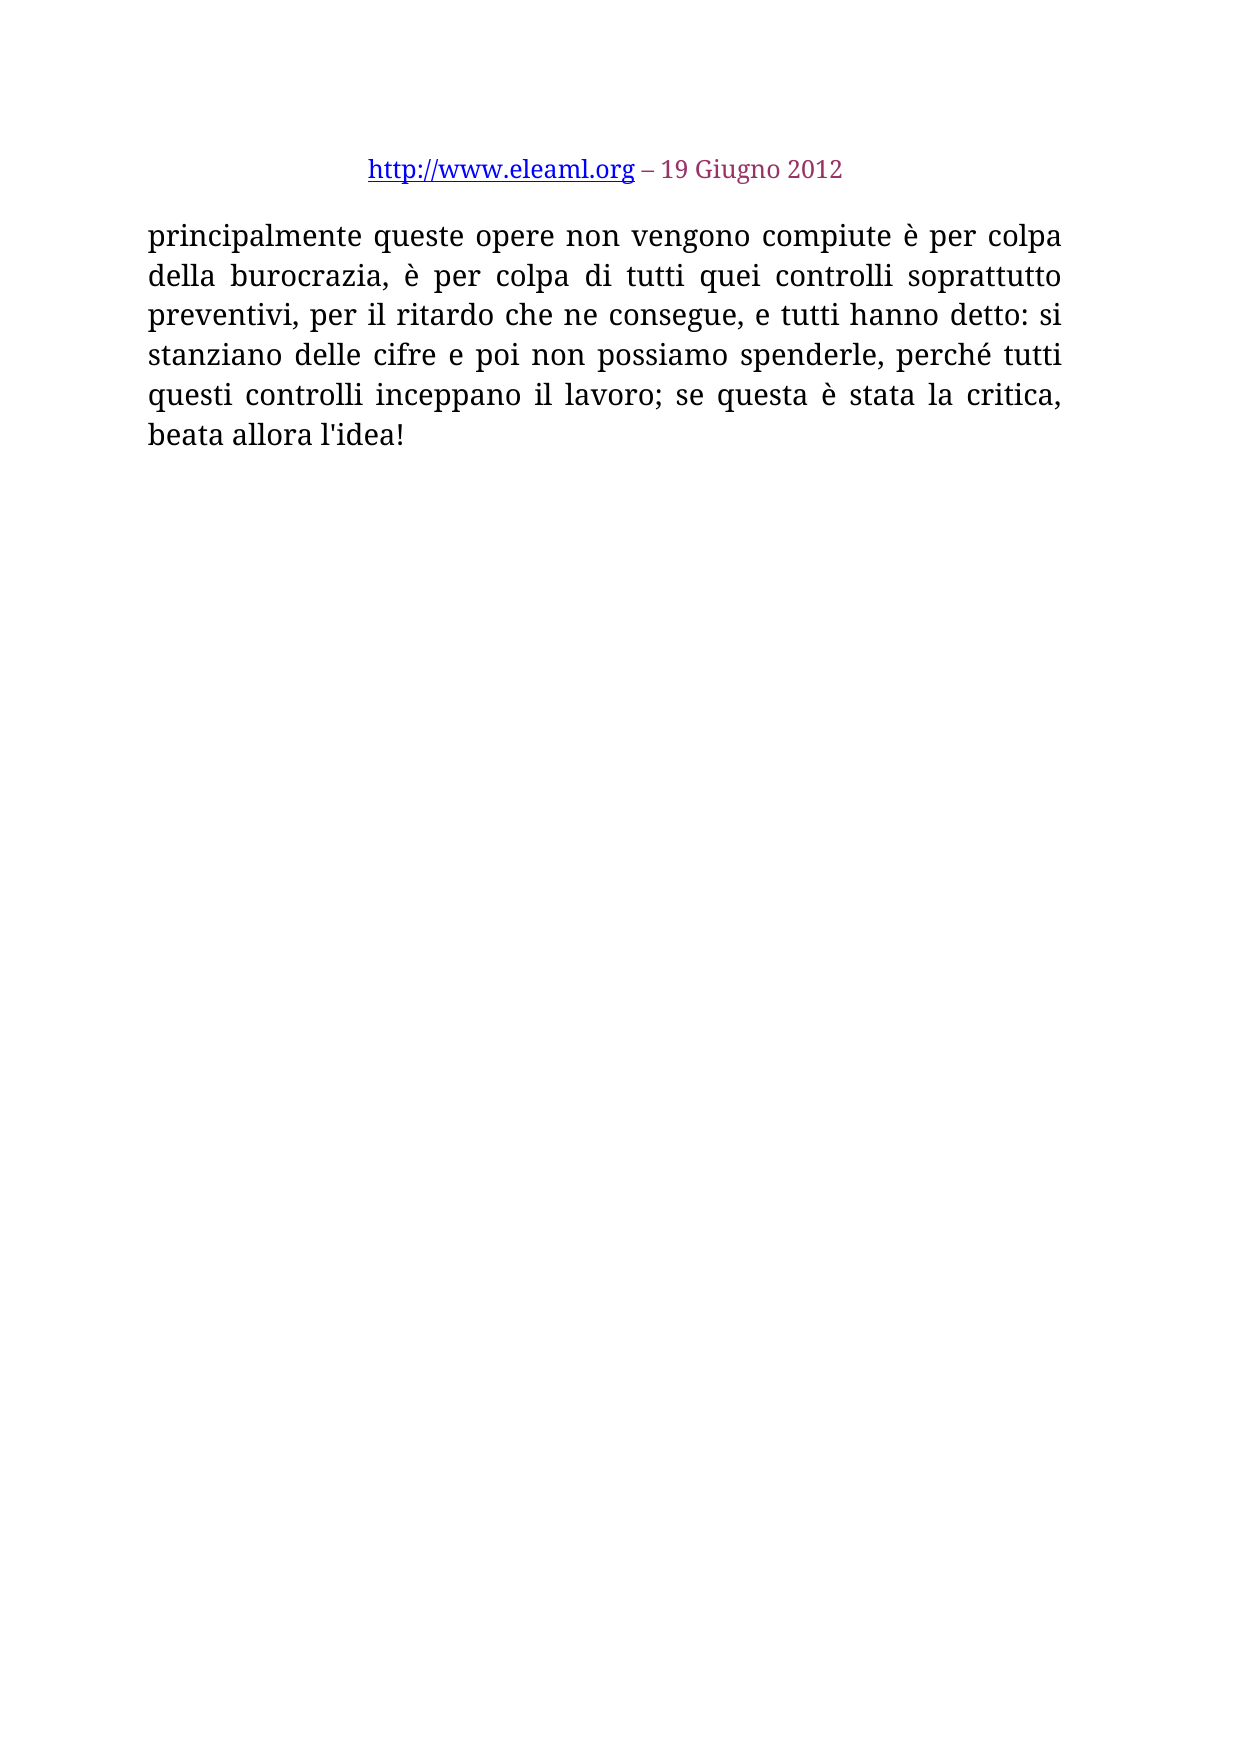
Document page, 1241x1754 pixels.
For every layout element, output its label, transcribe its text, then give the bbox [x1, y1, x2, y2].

text principalmente queste opere non vengono compiute è per colpa della burocrazia, è per colpa di tutti quei controlli soprattutto preventivi, per il ritardo che ne consegue, e tutti hanno detto: si stanziano delle cifre e poi non possiamo spenderle, perché tutti questi controlli inceppano il lavoro; se questa è stata la critica, beata allora l'idea! [148, 215, 1063, 453]
